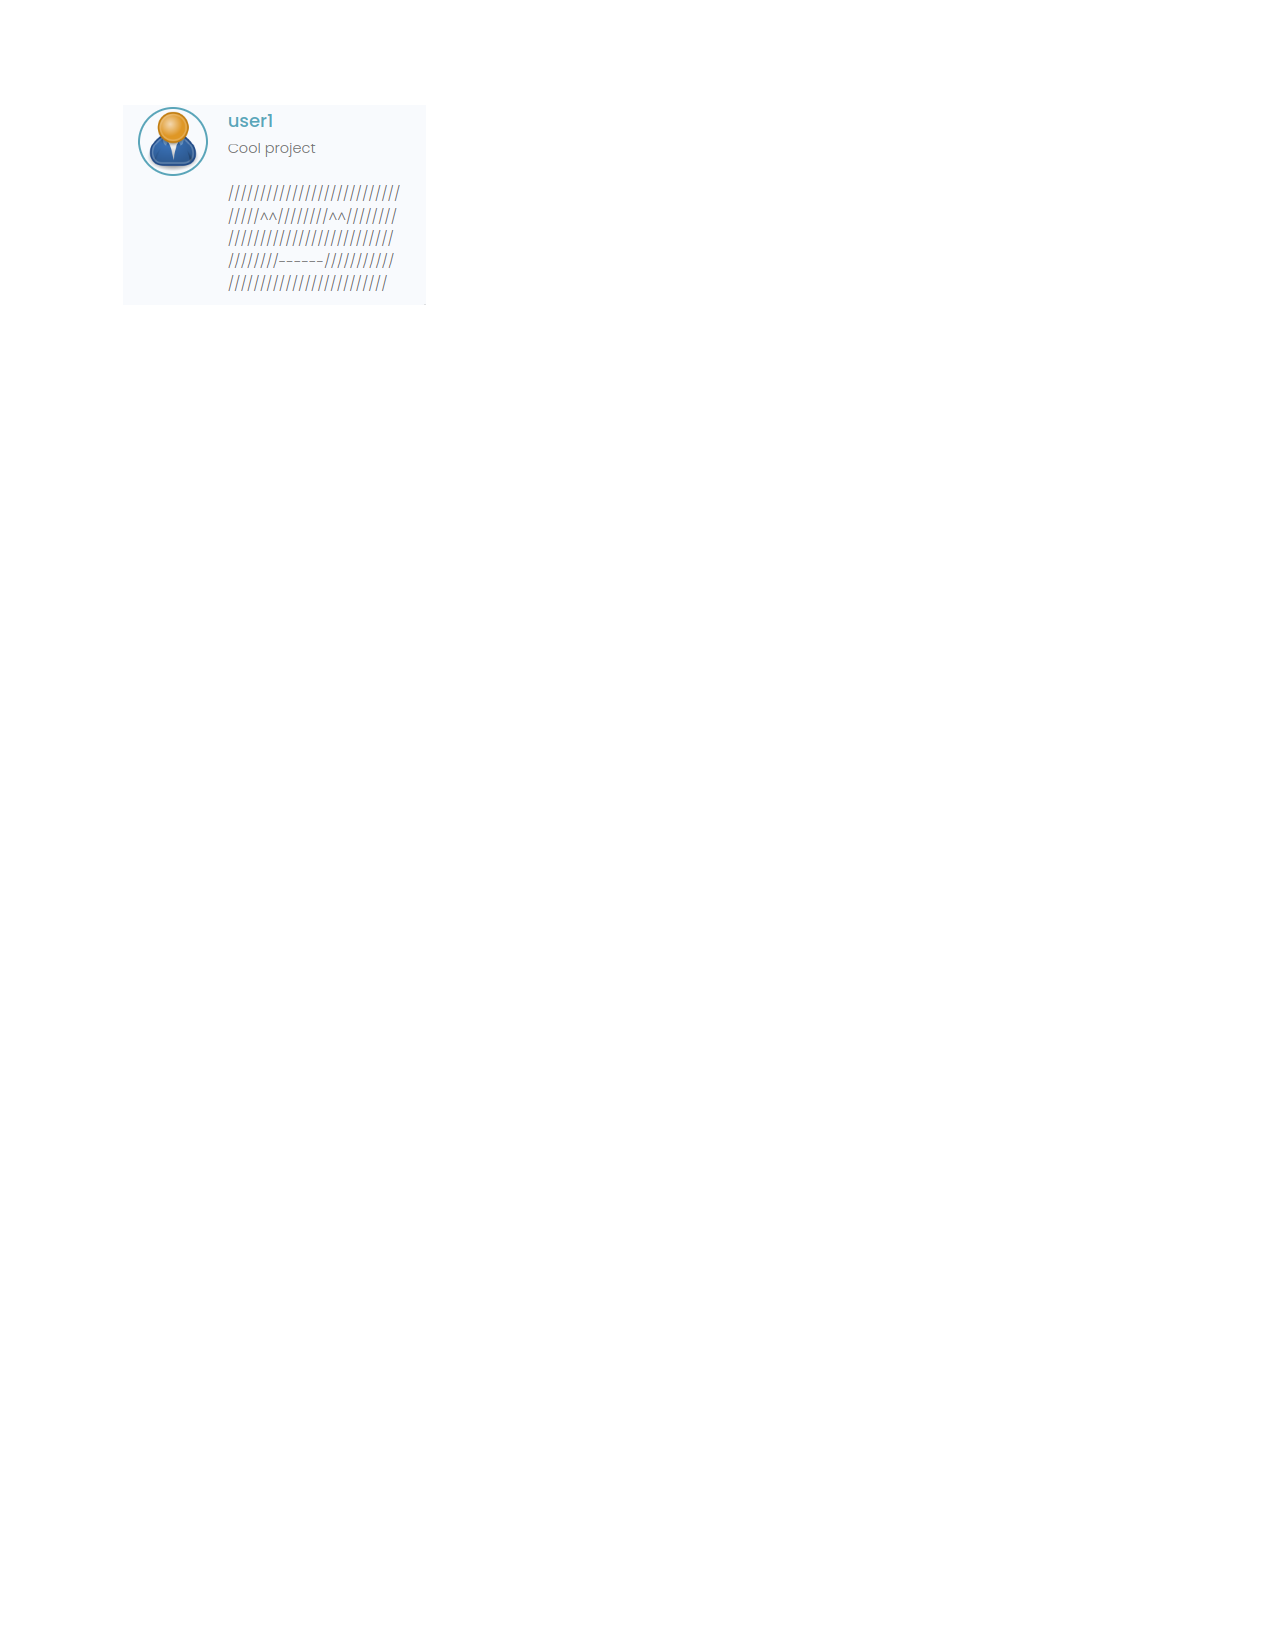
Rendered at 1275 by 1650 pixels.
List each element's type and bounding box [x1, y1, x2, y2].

picture [123, 105, 426, 305]
